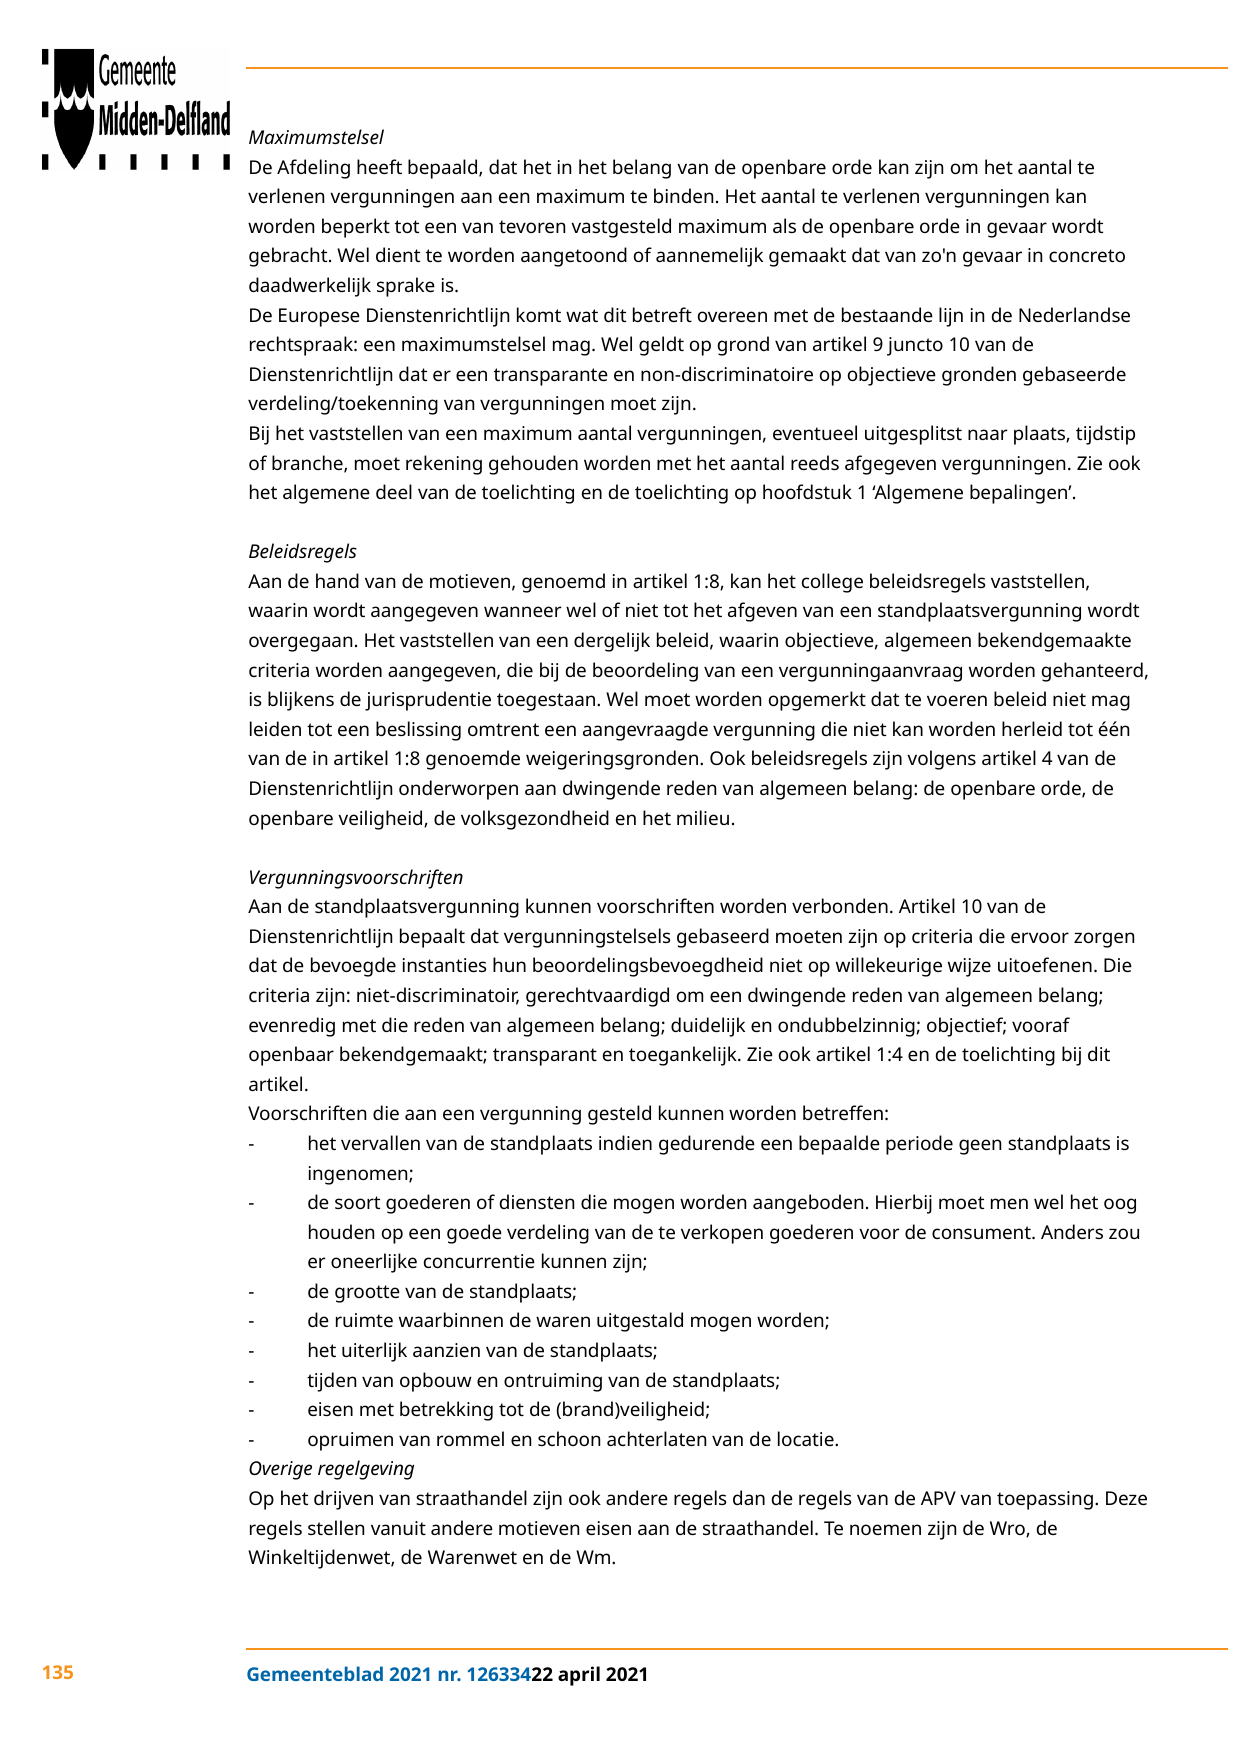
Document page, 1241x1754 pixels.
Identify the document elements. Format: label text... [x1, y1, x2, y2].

list de ruimte waarbinnen de waren uitgestald mogen worden; [248, 1308, 1152, 1333]
list eisen met betrekking tot de (brand)veiligheid; [248, 1396, 1152, 1422]
text Bij het vaststellen van een maximum aantal vergunningen, eventueel uitgesplitst naar plaats, tijdstip of branche, moet rekening gehouden worden met het aantal reeds afgegeven vergunningen. Zie ook het algemene deel van de toelichting en de toelichting op hoofdstuk 1 ‘Algemene bepalingen’. [248, 420, 1152, 505]
text Aan de standplaatsvergunning kunnen voorschriften worden verbonden. Artikel 10 van de Dienstenrichtlijn bepaalt dat vergunningstelsels gebaseerd moeten zijn op criteria die ervoor zorgen dat de bevoegde instanties hun beoordelingsbevoegdheid niet op willekeurige wijze uitoefenen. Die criteria zijn: niet-discriminatoir, gerechtvaardigd om een dwingende reden van algemeen belang; evenredig met die reden van algemeen belang; duidelijk en ondubbelzinnig; objectief; vooraf openbaar bekendgemaakt; transparant en toegankelijk. Zie ook artikel 1:4 en de toelichting bij dit artikel. [248, 893, 1152, 1097]
text Maximumstelsel [248, 124, 1152, 150]
text Voorschriften die aan een vergunning gesteld kunnen worden betreffen: [248, 1101, 1152, 1126]
picture [41, 47, 231, 172]
list het vervallen van de standplaats indien gedurende een bepaalde periode geen standplaats is ingenomen; [248, 1130, 1152, 1186]
list het uiterlijk aanzien van de standplaats; [248, 1337, 1152, 1363]
list de grootte van de standplaats; [248, 1278, 1152, 1304]
text De Europese Dienstenrichtlijn komt wat dit betreft overeen met de bestaande lijn in de Nederlandse rechtspraak: een maximumstelsel mag. Wel geldt op grond van artikel 9 juncto 10 van de Dienstenrichtlijn dat er een transparante en non-discriminatoire op objectieve gronden gebaseerde verdeling/toekenning van vergunningen moet zijn. [248, 302, 1152, 416]
list de soort goederen of diensten die mogen worden aangeboden. Hierbij moet men wel het oog houden op een goede verdeling van de te verkopen goederen voor de consument. Anders zou er oneerlijke concurrentie kunnen zijn; [248, 1189, 1152, 1274]
text De Afdeling heeft bepaald, dat het in het belang van de openbare orde kan zijn om het aantal te verlenen vergunningen aan een maximum te binden. Het aantal te verlenen vergunningen kan worden beperkt tot een van tevoren vastgesteld maximum als de openbare orde in gevaar wordt gebracht. Wel dient te worden aangetoond of aannemelijk gemaakt dat van zo'n gevaar in concreto daadwerkelijk sprake is. [248, 154, 1152, 298]
list opruimen van rommel en schoon achterlaten van de locatie. [248, 1426, 1152, 1452]
text Aan de hand van de motieven, genoemd in artikel 1:8, kan het college beleidsregels vaststellen, waarin wordt aangegeven wanneer wel of niet tot het afgeven van een standplaatsvergunning wordt overgegaan. Het vaststellen van een dergelijk beleid, waarin objectieve, algemeen bekendgemaakte criteria worden aangegeven, die bij de beoordeling van een vergunningaanvraag worden gehanteerd, is blijkens de jurisprudentie toegestaan. Wel moet worden opgemerkt dat te voeren beleid niet mag leiden tot een beslissing omtrent een aangevraagde vergunning die niet kan worden herleid tot één van de in artikel 1:8 genoemde weigeringsgronden. Ook beleidsregels zijn volgens artikel 4 van de Dienstenrichtlijn onderworpen aan dwingende reden van algemeen belang: de openbare orde, de openbare veiligheid, de volksgezondheid en het milieu. [248, 568, 1152, 831]
text Overige regelgeving [248, 1456, 1152, 1481]
text Vergunningsvoorschriften [248, 864, 1152, 890]
text Beleidsregels [248, 538, 1152, 564]
list tijden van opbouw en ontruiming van de standplaats; [248, 1367, 1152, 1393]
text Op het drijven van straathandel zijn ook andere regels dan de regels van de APV van toepassing. Deze regels stellen vanuit andere motieven eisen aan de straathandel. Te noemen zijn de Wro, de Winkeltijdenwet, de Warenwet en de Wm. [248, 1485, 1152, 1570]
